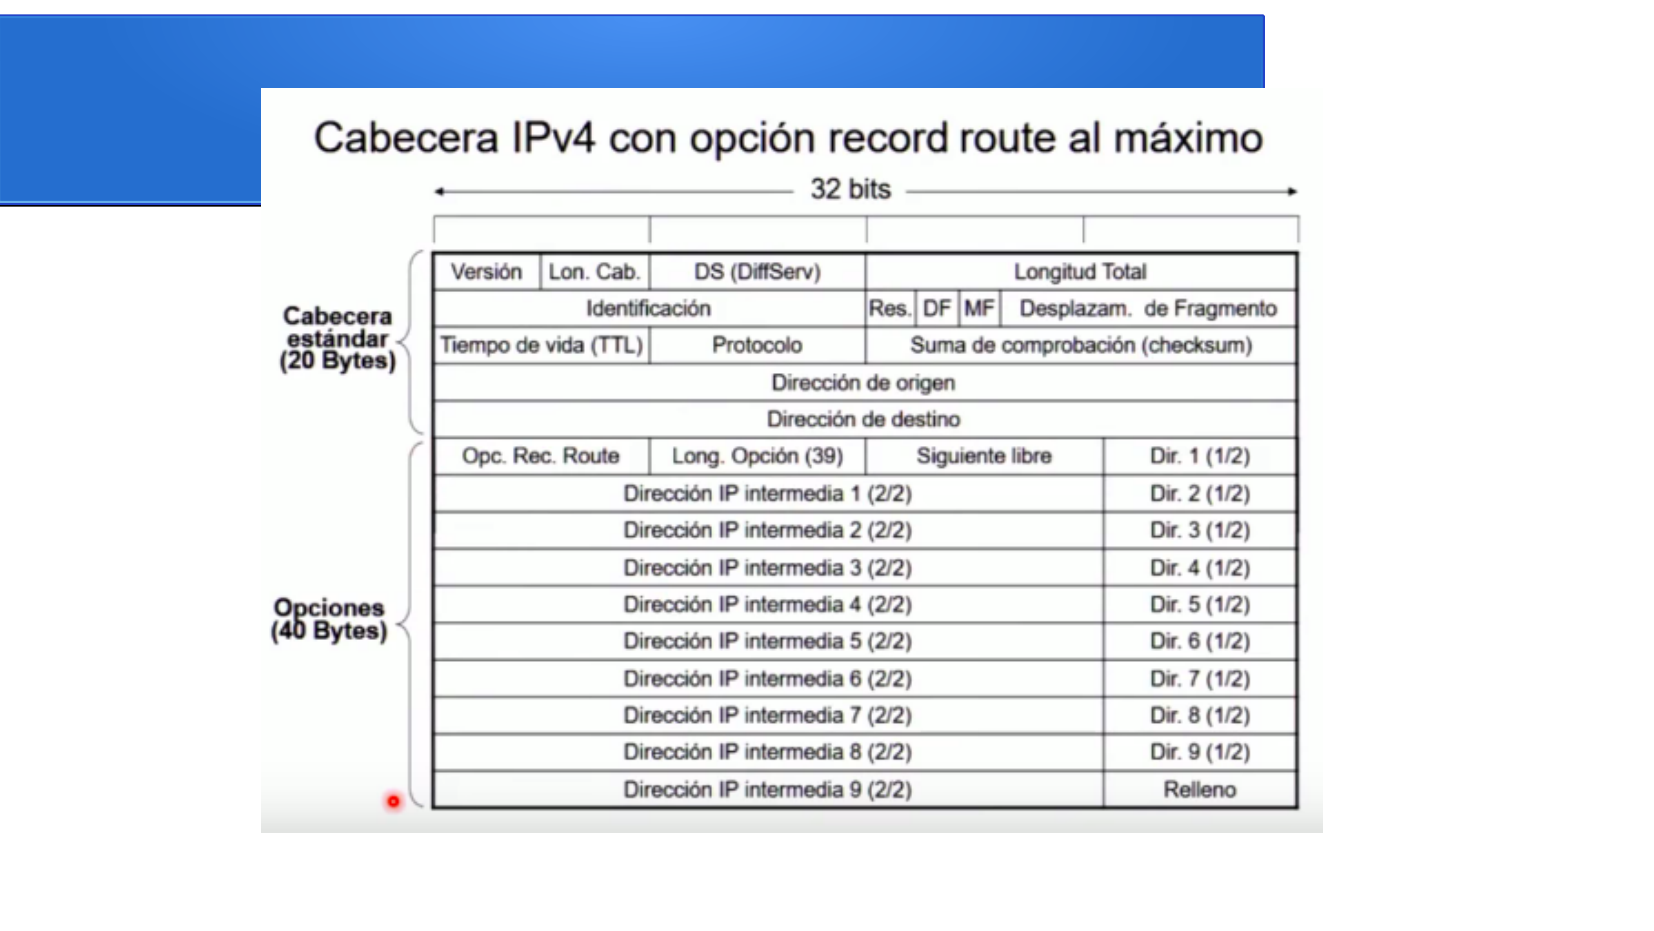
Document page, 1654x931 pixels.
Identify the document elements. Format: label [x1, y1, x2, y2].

picture [261, 88, 1323, 833]
